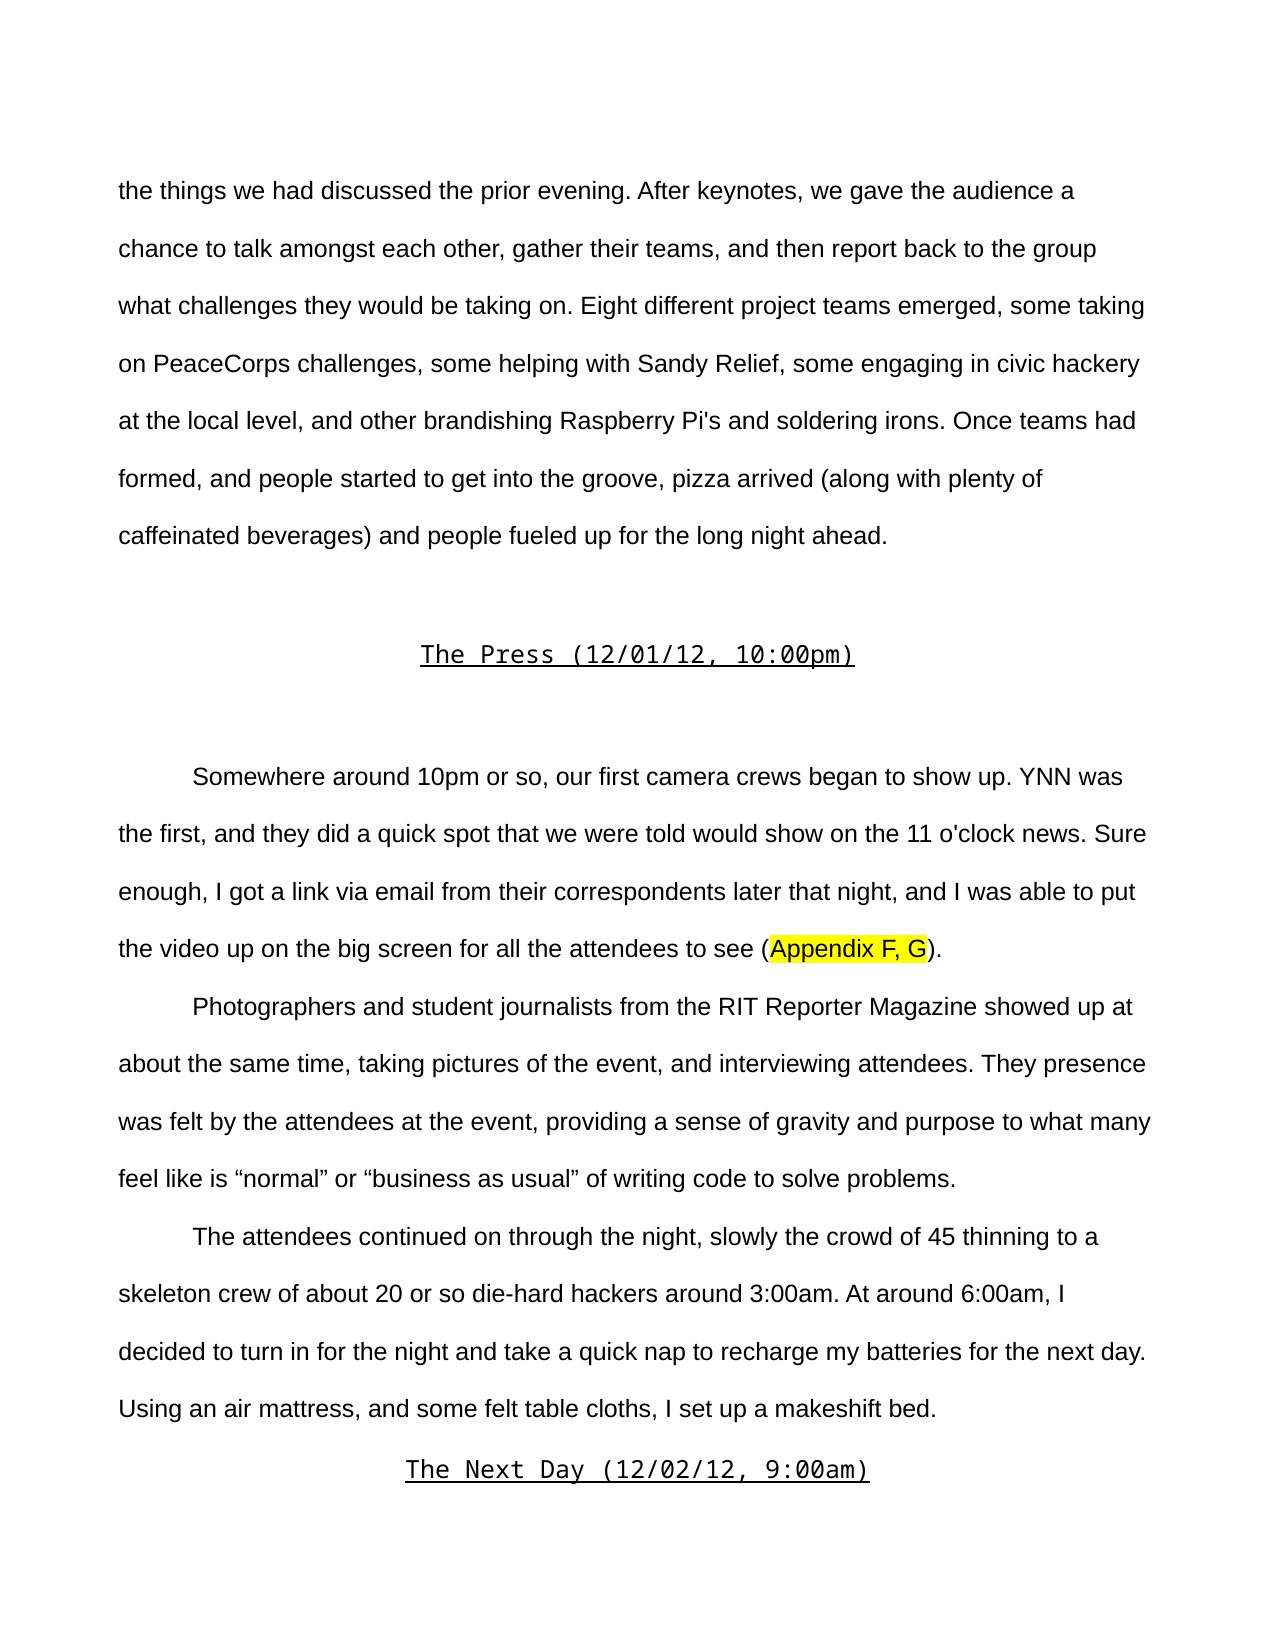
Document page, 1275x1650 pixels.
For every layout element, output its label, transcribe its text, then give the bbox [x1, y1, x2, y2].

text Somewhere around 10pm or so, our first camera crews began to show up. YNN was the first, and they did a quick spot that we were told would show on the 11 o'clock news. Sure enough, I got a link via email from their correspondents later that night, and I was able to put the video up on the big screen for all the attendees to see (Appendix F, G). [118, 762, 1157, 963]
text Photographers and student journalists from the RIT Reporter Magazine showed up at about the same time, taking pictures of the event, and interviewing attendees. They presence was felt by the attendees at the event, providing a sense of gravity and purpose to what many feel like is “normal” or “business as usual” of writing code to solve problems. [118, 992, 1157, 1193]
text The Press (12/01/12, 10:00pm) [118, 636, 1157, 670]
text the things we had discussed the prior evening. After keynotes, we gave the audience a chance to talk amongst each other, gather their teams, and then report back to the group what challenges they would be taking on. Eight different project teams emerged, some taking on PeaceCorps challenges, some helping with Sandy Relief, some engaging in civic hackery at the local level, and other brandishing Raspberry Pi's and soldering irons. Once teams had formed, and people started to get into the groove, pizza arrived (along with plenty of caffeinated beverages) and people fueled up for the long night ahead. [118, 176, 1157, 550]
text The attendees continued on through the night, slowly the crowd of 45 thinning to a skeleton crew of about 20 or so die-hard hackers around 3:00am. At around 6:00am, I decided to turn in for the night and take a quick nap to recharge my batteries for the next day. Using an air mattress, and some felt table cloths, I set up a makeshift bed. [118, 1222, 1157, 1423]
text The Next Day (12/02/12, 9:00am) [118, 1452, 1157, 1486]
